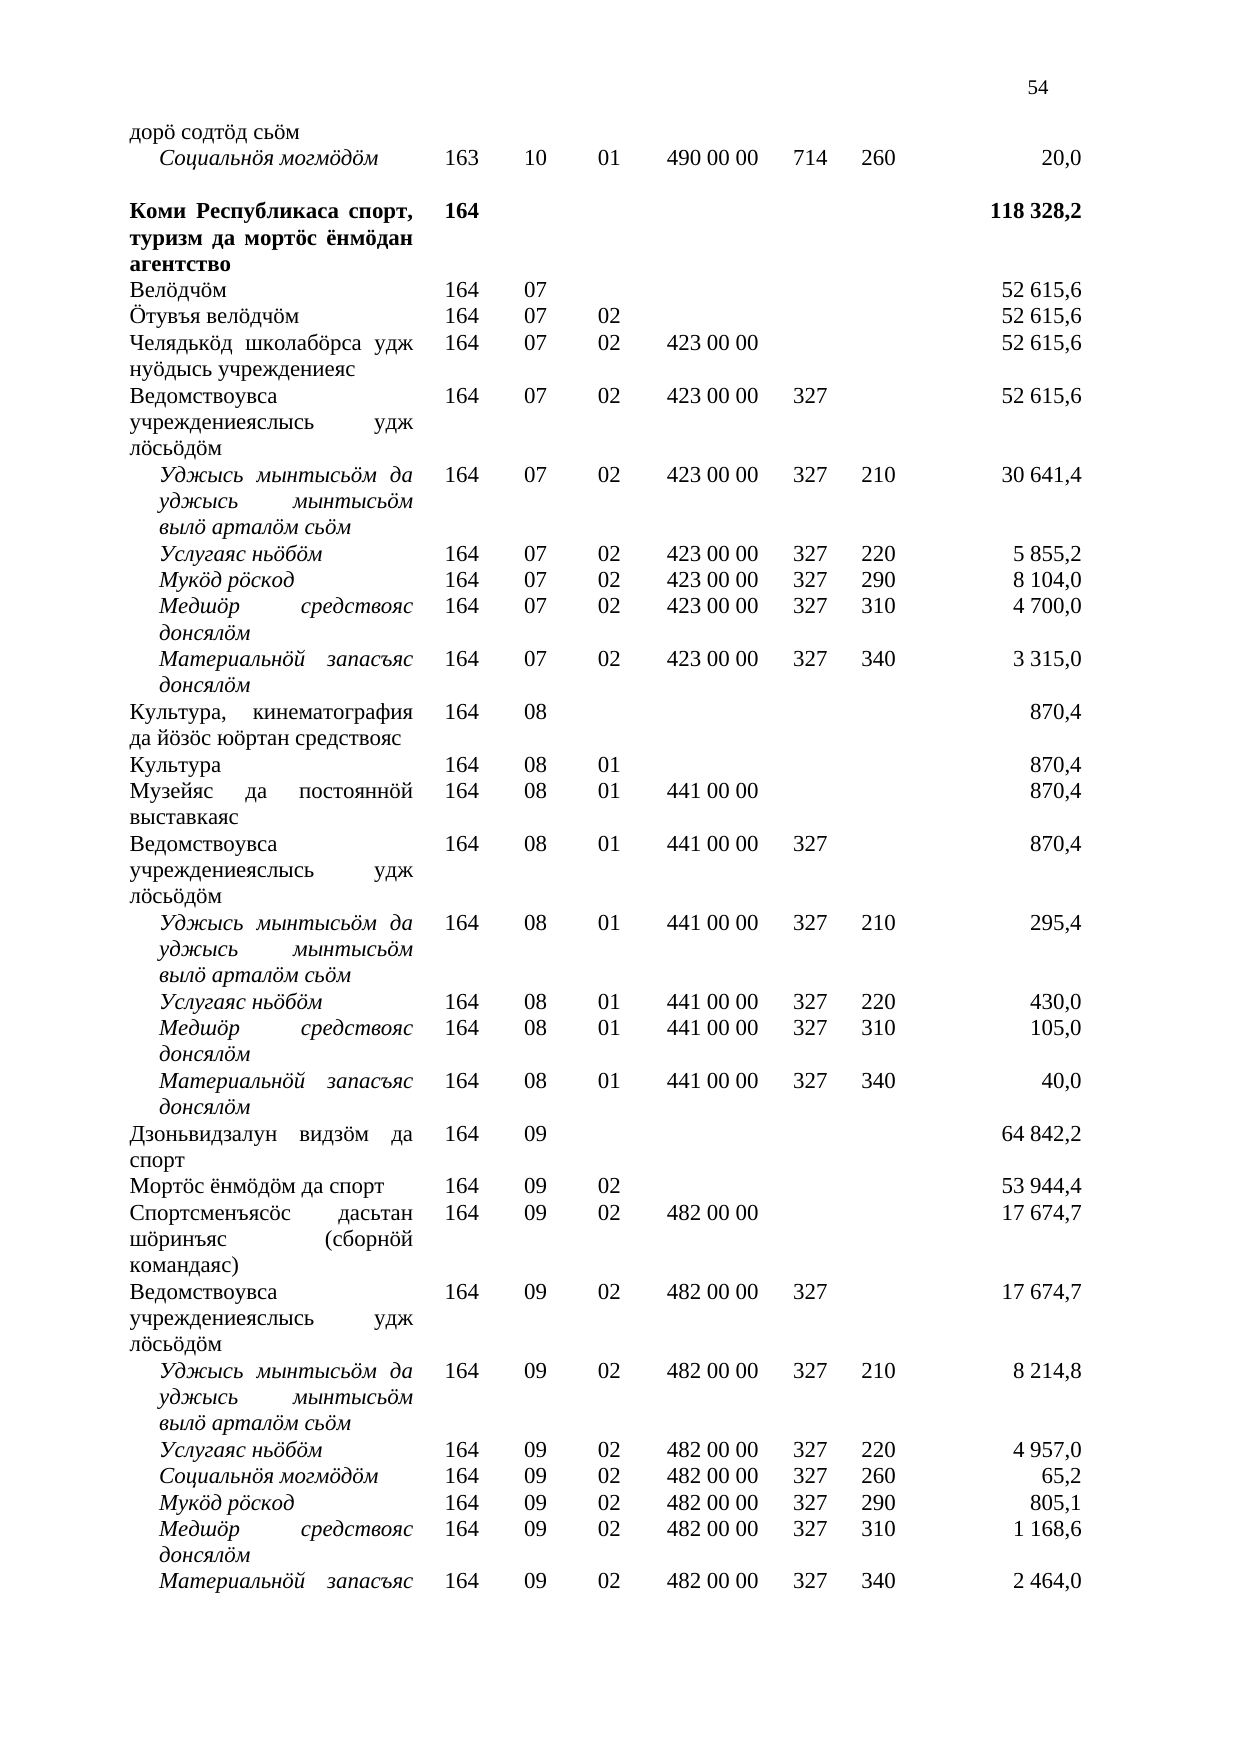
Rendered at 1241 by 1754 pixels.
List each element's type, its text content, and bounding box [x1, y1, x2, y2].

table_cell 164 [425, 988, 498, 1014]
table_cell 09 [498, 1436, 572, 1462]
table_cell 482 00 00 [646, 1462, 779, 1488]
table_cell Социальнöя могмöдöм [118, 1462, 424, 1488]
table_cell 64 842,2 [915, 1120, 1093, 1172]
table_cell 210 [841, 1357, 915, 1436]
table_cell [779, 1120, 841, 1172]
table_cell 164 [425, 830, 498, 909]
table_cell 482 00 00 [646, 1436, 779, 1462]
table_cell [779, 118, 841, 144]
table_cell [498, 118, 572, 144]
table_cell 01 [572, 1014, 646, 1067]
table_cell 4 700,0 [915, 593, 1093, 645]
table_cell 164 [425, 461, 498, 540]
table_cell 164 [425, 303, 498, 329]
table_cell [1093, 329, 1149, 382]
table_cell 30 641,4 [915, 461, 1093, 540]
table_cell [1093, 645, 1149, 698]
table_cell 310 [841, 1014, 915, 1067]
table_cell дорö содтöд сьöм [118, 118, 424, 144]
table_cell [572, 1120, 646, 1172]
table_cell 02 [572, 1199, 646, 1278]
table_cell 07 [498, 303, 572, 329]
table_cell Öтувъя велöдчöм [118, 303, 424, 329]
table_cell 40,0 [915, 1067, 1093, 1119]
table_cell 441 00 00 [646, 988, 779, 1014]
table_cell [646, 1120, 779, 1172]
table_cell 02 [572, 329, 646, 382]
table_cell 164 [425, 276, 498, 303]
table_cell 09 [498, 1515, 572, 1568]
table_cell 327 [779, 988, 841, 1014]
table_cell [572, 197, 646, 276]
table_cell [1093, 1462, 1149, 1488]
table_cell 310 [841, 1515, 915, 1568]
table_cell 164 [425, 1199, 498, 1278]
table_cell 02 [572, 645, 646, 698]
table_cell 164 [425, 1515, 498, 1568]
table_cell 327 [779, 1067, 841, 1119]
table_cell 805,1 [915, 1489, 1093, 1515]
table_cell 01 [572, 1067, 646, 1119]
table_cell 09 [498, 1489, 572, 1515]
table_cell 52 615,6 [915, 303, 1093, 329]
table_cell 07 [498, 593, 572, 645]
table_cell 220 [841, 1436, 915, 1462]
table_cell [1093, 303, 1149, 329]
table_cell 164 [425, 382, 498, 461]
table_cell Коми Республикаса спорт, туризм да мортöс ёнмöдан агентство [118, 197, 424, 276]
table_cell Услугаяс ньöбöм [118, 1436, 424, 1462]
table_cell 164 [425, 593, 498, 645]
table_cell 118 328,2 [915, 197, 1093, 276]
table_cell Медшöр средствояс донсялöм [118, 1014, 424, 1067]
table_cell [841, 1278, 915, 1357]
table_cell 163 [425, 145, 498, 171]
table_cell [425, 118, 498, 144]
table_cell 423 00 00 [646, 645, 779, 698]
table_cell 08 [498, 909, 572, 988]
table_cell 441 00 00 [646, 777, 779, 830]
table_cell 260 [841, 145, 915, 171]
table_cell 327 [779, 593, 841, 645]
table_cell 164 [425, 1462, 498, 1488]
table_cell 8 104,0 [915, 566, 1093, 592]
table_cell 327 [779, 645, 841, 698]
table_cell [1093, 382, 1149, 461]
table_cell 164 [425, 751, 498, 777]
table_cell 53 944,4 [915, 1172, 1093, 1199]
table_cell [841, 276, 915, 303]
table_cell 02 [572, 461, 646, 540]
table_cell 09 [498, 1357, 572, 1436]
table_cell 714 [779, 145, 841, 171]
table_cell 01 [572, 909, 646, 988]
table_cell 1 168,6 [915, 1515, 1093, 1568]
table_cell [915, 171, 1093, 197]
table_cell [1093, 1014, 1149, 1067]
table_cell [646, 751, 779, 777]
table_cell [779, 303, 841, 329]
table_cell 02 [572, 1462, 646, 1488]
table_cell 441 00 00 [646, 1014, 779, 1067]
table_cell [841, 1172, 915, 1199]
table_cell 02 [572, 540, 646, 566]
table_cell 327 [779, 540, 841, 566]
table_cell [1093, 1278, 1149, 1357]
table_cell 09 [498, 1462, 572, 1488]
table_cell 09 [498, 1172, 572, 1199]
table_cell 2 464,0 [915, 1568, 1093, 1594]
table_cell [1093, 988, 1149, 1014]
table_cell [1093, 909, 1149, 988]
table_cell Велöдчöм [118, 276, 424, 303]
table_cell 340 [841, 1568, 915, 1594]
table_cell 164 [425, 566, 498, 592]
table_cell [1093, 1199, 1149, 1278]
table_cell 164 [425, 1120, 498, 1172]
table_cell 09 [498, 1199, 572, 1278]
table_cell 5 855,2 [915, 540, 1093, 566]
table_cell [1093, 171, 1149, 197]
table_cell 09 [498, 1568, 572, 1594]
table_cell 327 [779, 461, 841, 540]
table_cell 01 [572, 777, 646, 830]
table_cell 52 615,6 [915, 382, 1093, 461]
table_cell Уджысь мынтысьöм да уджысь мынтысьöм вылö арталöм сьöм [118, 461, 424, 540]
table_cell 310 [841, 593, 915, 645]
table_cell 10 [498, 145, 572, 171]
table_cell 164 [425, 1014, 498, 1067]
table_cell [841, 197, 915, 276]
table_cell [841, 118, 915, 144]
table_cell [779, 171, 841, 197]
table_cell [841, 751, 915, 777]
table_cell [646, 171, 779, 197]
table_cell [841, 329, 915, 382]
table_cell 327 [779, 1436, 841, 1462]
table_cell 423 00 00 [646, 329, 779, 382]
table_cell 07 [498, 276, 572, 303]
table_cell 327 [779, 566, 841, 592]
table_cell 423 00 00 [646, 566, 779, 592]
table_cell [1093, 276, 1149, 303]
table_cell [572, 171, 646, 197]
table_cell Культура [118, 751, 424, 777]
table_cell 02 [572, 1436, 646, 1462]
table_cell 327 [779, 1489, 841, 1515]
table_cell [779, 276, 841, 303]
table_cell 07 [498, 329, 572, 382]
table_cell 423 00 00 [646, 461, 779, 540]
table_cell [1093, 751, 1149, 777]
table_cell 340 [841, 645, 915, 698]
table_cell 441 00 00 [646, 830, 779, 909]
table_cell 09 [498, 1120, 572, 1172]
table_cell Ведомствоувса учреждениеяслысь удж лöсьöдöм [118, 382, 424, 461]
table_cell [1093, 118, 1149, 144]
table_cell 210 [841, 909, 915, 988]
table_cell 327 [779, 1278, 841, 1357]
table_cell Ведомствоувса учреждениеяслысь удж лöсьöдöм [118, 830, 424, 909]
table_cell Материальнöй запасъяс донсялöм [118, 645, 424, 698]
table_cell 07 [498, 645, 572, 698]
table_cell 423 00 00 [646, 540, 779, 566]
table_cell 164 [425, 1436, 498, 1462]
table_cell 20,0 [915, 145, 1093, 171]
table_cell 07 [498, 540, 572, 566]
table_cell 430,0 [915, 988, 1093, 1014]
table_cell 870,4 [915, 698, 1093, 751]
table_cell 17 674,7 [915, 1278, 1093, 1357]
table_cell 02 [572, 1172, 646, 1199]
table_cell 327 [779, 382, 841, 461]
table_cell Материальнöй запасъяс [118, 1568, 424, 1594]
table_cell [779, 1172, 841, 1199]
table_cell 01 [572, 145, 646, 171]
table_cell 09 [498, 1278, 572, 1357]
table_cell 02 [572, 1568, 646, 1594]
table_cell 164 [425, 1067, 498, 1119]
table_cell [646, 197, 779, 276]
table_cell 870,4 [915, 751, 1093, 777]
table_cell 423 00 00 [646, 382, 779, 461]
table_cell 02 [572, 382, 646, 461]
table_cell 490 00 00 [646, 145, 779, 171]
table_cell [1093, 1568, 1149, 1594]
table_cell 327 [779, 830, 841, 909]
table_cell 08 [498, 1067, 572, 1119]
table_cell Медшöр средствояс донсялöм [118, 1515, 424, 1568]
table_cell [841, 1120, 915, 1172]
table_cell [646, 1172, 779, 1199]
table_cell 164 [425, 540, 498, 566]
table_cell [1093, 145, 1149, 171]
table_cell [646, 698, 779, 751]
table_cell [841, 171, 915, 197]
table_cell 02 [572, 1278, 646, 1357]
table_cell 164 [425, 1568, 498, 1594]
table_cell [779, 751, 841, 777]
table_cell 327 [779, 1357, 841, 1436]
table_cell 08 [498, 988, 572, 1014]
table_cell [1093, 1515, 1149, 1568]
table_cell 441 00 00 [646, 1067, 779, 1119]
table_cell 4 957,0 [915, 1436, 1093, 1462]
table_cell 870,4 [915, 830, 1093, 909]
table_cell 3 315,0 [915, 645, 1093, 698]
table_cell [841, 830, 915, 909]
table_cell 870,4 [915, 777, 1093, 830]
table_cell 164 [425, 777, 498, 830]
table_cell Музейяс да постояннöй выставкаяс [118, 777, 424, 830]
table_cell 220 [841, 540, 915, 566]
table_cell 441 00 00 [646, 909, 779, 988]
table_cell [841, 1199, 915, 1278]
table_cell 327 [779, 1568, 841, 1594]
table_cell 105,0 [915, 1014, 1093, 1067]
table_cell Уджысь мынтысьöм да уджысь мынтысьöм вылö арталöм сьöм [118, 1357, 424, 1436]
table_cell [1093, 698, 1149, 751]
table_cell [779, 197, 841, 276]
table_cell [498, 171, 572, 197]
table_cell 482 00 00 [646, 1515, 779, 1568]
table_cell 290 [841, 1489, 915, 1515]
table_cell 327 [779, 1515, 841, 1568]
table_cell [1093, 566, 1149, 592]
table_cell [646, 118, 779, 144]
table_cell 02 [572, 566, 646, 592]
table_cell 52 615,6 [915, 276, 1093, 303]
table_cell 08 [498, 698, 572, 751]
table_cell Челядькöд школабöрса удж нуöдысь учреждениеяс [118, 329, 424, 382]
table_cell Медшöр средствояс донсялöм [118, 593, 424, 645]
table_cell [779, 698, 841, 751]
table_cell Культура, кинематография да йöзöс юöртан средствояс [118, 698, 424, 751]
table_cell 01 [572, 751, 646, 777]
table_cell [1093, 1172, 1149, 1199]
table_cell [425, 171, 498, 197]
table_cell 327 [779, 1462, 841, 1488]
table_cell [779, 329, 841, 382]
table_cell Социальнöя могмöдöм [118, 145, 424, 171]
table_cell 327 [779, 909, 841, 988]
table_cell 164 [425, 698, 498, 751]
table_cell 02 [572, 593, 646, 645]
table_cell [1093, 1067, 1149, 1119]
table_cell [841, 777, 915, 830]
table_cell [572, 698, 646, 751]
table_cell Ведомствоувса учреждениеяслысь удж лöсьöдöм [118, 1278, 424, 1357]
table_cell [1093, 777, 1149, 830]
table_cell [572, 276, 646, 303]
table_cell [779, 1199, 841, 1278]
table_cell [1093, 593, 1149, 645]
table_cell 164 [425, 197, 498, 276]
table_cell [1093, 830, 1149, 909]
table_cell [646, 276, 779, 303]
table_cell Мортöс ёнмöдöм да спорт [118, 1172, 424, 1199]
table_cell [841, 382, 915, 461]
table_cell 08 [498, 751, 572, 777]
table_cell 17 674,7 [915, 1199, 1093, 1278]
table_cell 02 [572, 303, 646, 329]
table_cell [1093, 540, 1149, 566]
table_cell 65,2 [915, 1462, 1093, 1488]
table_cell 52 615,6 [915, 329, 1093, 382]
table_cell 02 [572, 1357, 646, 1436]
table_cell 482 00 00 [646, 1568, 779, 1594]
table_cell 164 [425, 909, 498, 988]
table_cell 164 [425, 1357, 498, 1436]
table_cell 07 [498, 461, 572, 540]
table_cell 164 [425, 329, 498, 382]
table_cell Спортсменъясöс дасьтан шöринъяс (сборнöй командаяс) [118, 1199, 424, 1278]
table_cell [572, 118, 646, 144]
table_cell 220 [841, 988, 915, 1014]
table_cell Материальнöй запасъяс донсялöм [118, 1067, 424, 1119]
table_cell Услугаяс ньöбöм [118, 988, 424, 1014]
table_cell [915, 118, 1093, 144]
table_cell Мукöд рöскод [118, 1489, 424, 1515]
table_cell [646, 303, 779, 329]
table_cell 164 [425, 1172, 498, 1199]
table_cell 01 [572, 988, 646, 1014]
table_cell 164 [425, 645, 498, 698]
table_cell Уджысь мынтысьöм да уджысь мынтысьöм вылö арталöм сьöм [118, 909, 424, 988]
table_cell 08 [498, 830, 572, 909]
table_cell [1093, 461, 1149, 540]
table_cell 482 00 00 [646, 1278, 779, 1357]
table_cell 07 [498, 566, 572, 592]
table_cell 02 [572, 1515, 646, 1568]
table_cell 02 [572, 1489, 646, 1515]
table_cell [1093, 197, 1149, 276]
table_cell [498, 197, 572, 276]
table_cell [1093, 1357, 1149, 1436]
table_cell 210 [841, 461, 915, 540]
table_cell 260 [841, 1462, 915, 1488]
table_cell 08 [498, 1014, 572, 1067]
table_cell 08 [498, 777, 572, 830]
table_cell 01 [572, 830, 646, 909]
table_cell [841, 303, 915, 329]
table_cell [1093, 1120, 1149, 1172]
table_cell 327 [779, 1014, 841, 1067]
table_cell [118, 171, 424, 197]
table_cell [1093, 1436, 1149, 1462]
table_cell 295,4 [915, 909, 1093, 988]
table_cell Дзоньвидзалун видзöм да спорт [118, 1120, 424, 1172]
table_cell 482 00 00 [646, 1199, 779, 1278]
table_cell 8 214,8 [915, 1357, 1093, 1436]
table_cell [1093, 1489, 1149, 1515]
table_cell Услугаяс ньöбöм [118, 540, 424, 566]
table_cell 07 [498, 382, 572, 461]
table_cell 164 [425, 1489, 498, 1515]
table_cell 290 [841, 566, 915, 592]
table_cell 482 00 00 [646, 1489, 779, 1515]
table_cell 164 [425, 1278, 498, 1357]
table_cell Мукöд рöскод [118, 566, 424, 592]
table_cell 340 [841, 1067, 915, 1119]
table_cell [779, 777, 841, 830]
table_cell [841, 698, 915, 751]
table_cell 482 00 00 [646, 1357, 779, 1436]
table_cell 423 00 00 [646, 593, 779, 645]
